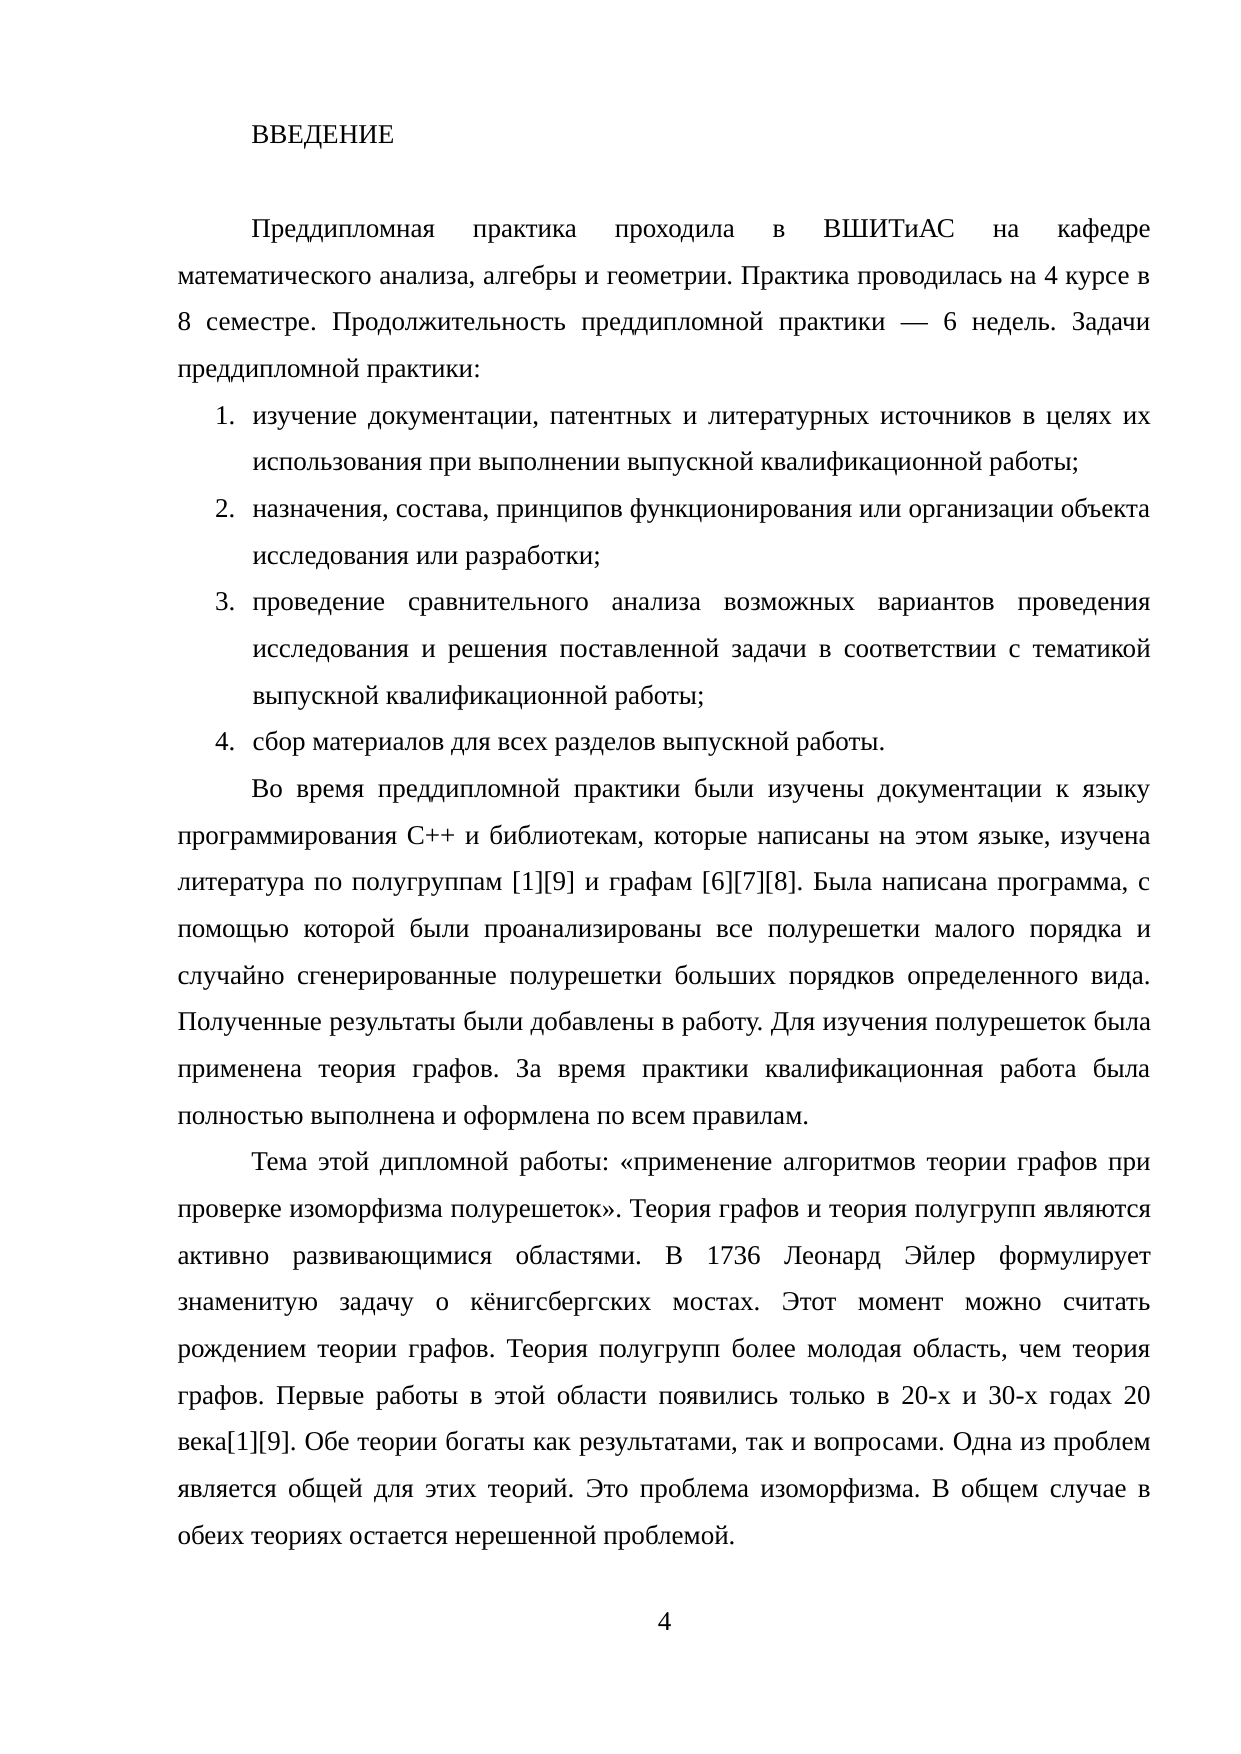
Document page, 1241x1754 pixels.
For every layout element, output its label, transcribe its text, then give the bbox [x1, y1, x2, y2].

list проведение сравнительного анализа возможных вариантов проведения исследования и решения поставленной задачи в соответствии с тематикой выпускной квалификационной работы; [215, 585, 1152, 710]
text Преддипломная практика проходила в ВШИТиАС на кафедре математического анализа, алгебры и геометрии. Практика проводилась на 4 курсе в 8 семестре. Продолжительность преддипломной практики — 6 недель. Задачи преддипломной практики: [177, 212, 1152, 383]
list изучение документации, патентных и литературных источников в целях их использования при выполнении выпускной квалификационной работы; [215, 399, 1152, 477]
text Тема этой дипломной работы: «применение алгоритмов теории графов при проверке изоморфизма полурешеток». Теория графов и теория полугрупп являются активно развивающимися областями. В 1736 Леонард Эйлер формулирует знаменитую задачу о кёнигсбергских мостах. Этот момент можно считать рождением теории графов. Теория полугрупп более молодая область, чем теория графов. Первые работы в этой области появились только в 20-х и 30-х годах 20 века[1][9]. Обе теории богаты как результатами, так и вопросами. Одна из проблем является общей для этих теорий. Это проблема изоморфизма. В общем случае в обеих теориях остается нерешенной проблемой. [177, 1145, 1152, 1550]
subtitle Введение [177, 118, 1152, 149]
list сбор материалов для всех разделов выпускной работы. [215, 725, 1152, 757]
text Во время преддипломной практики были изучены документации к языку программирования C++ и библиотекам, которые написаны на этом языке, изучена литература по полугруппам [1][9] и графам [6][7][8]. Была написана программа, с помощью которой были проанализированы все полурешетки малого порядка и случайно сгенерированные полурешетки больших порядков определенного вида. Полученные результаты были добавлены в работу. Для изучения полурешеток была применена теория графов. За время практики квалификационная работа была полностью выполнена и оформлена по всем правилам. [177, 772, 1152, 1130]
list назначения, состава, принципов функционирования или организации объекта исследования или разработки; [215, 492, 1152, 570]
